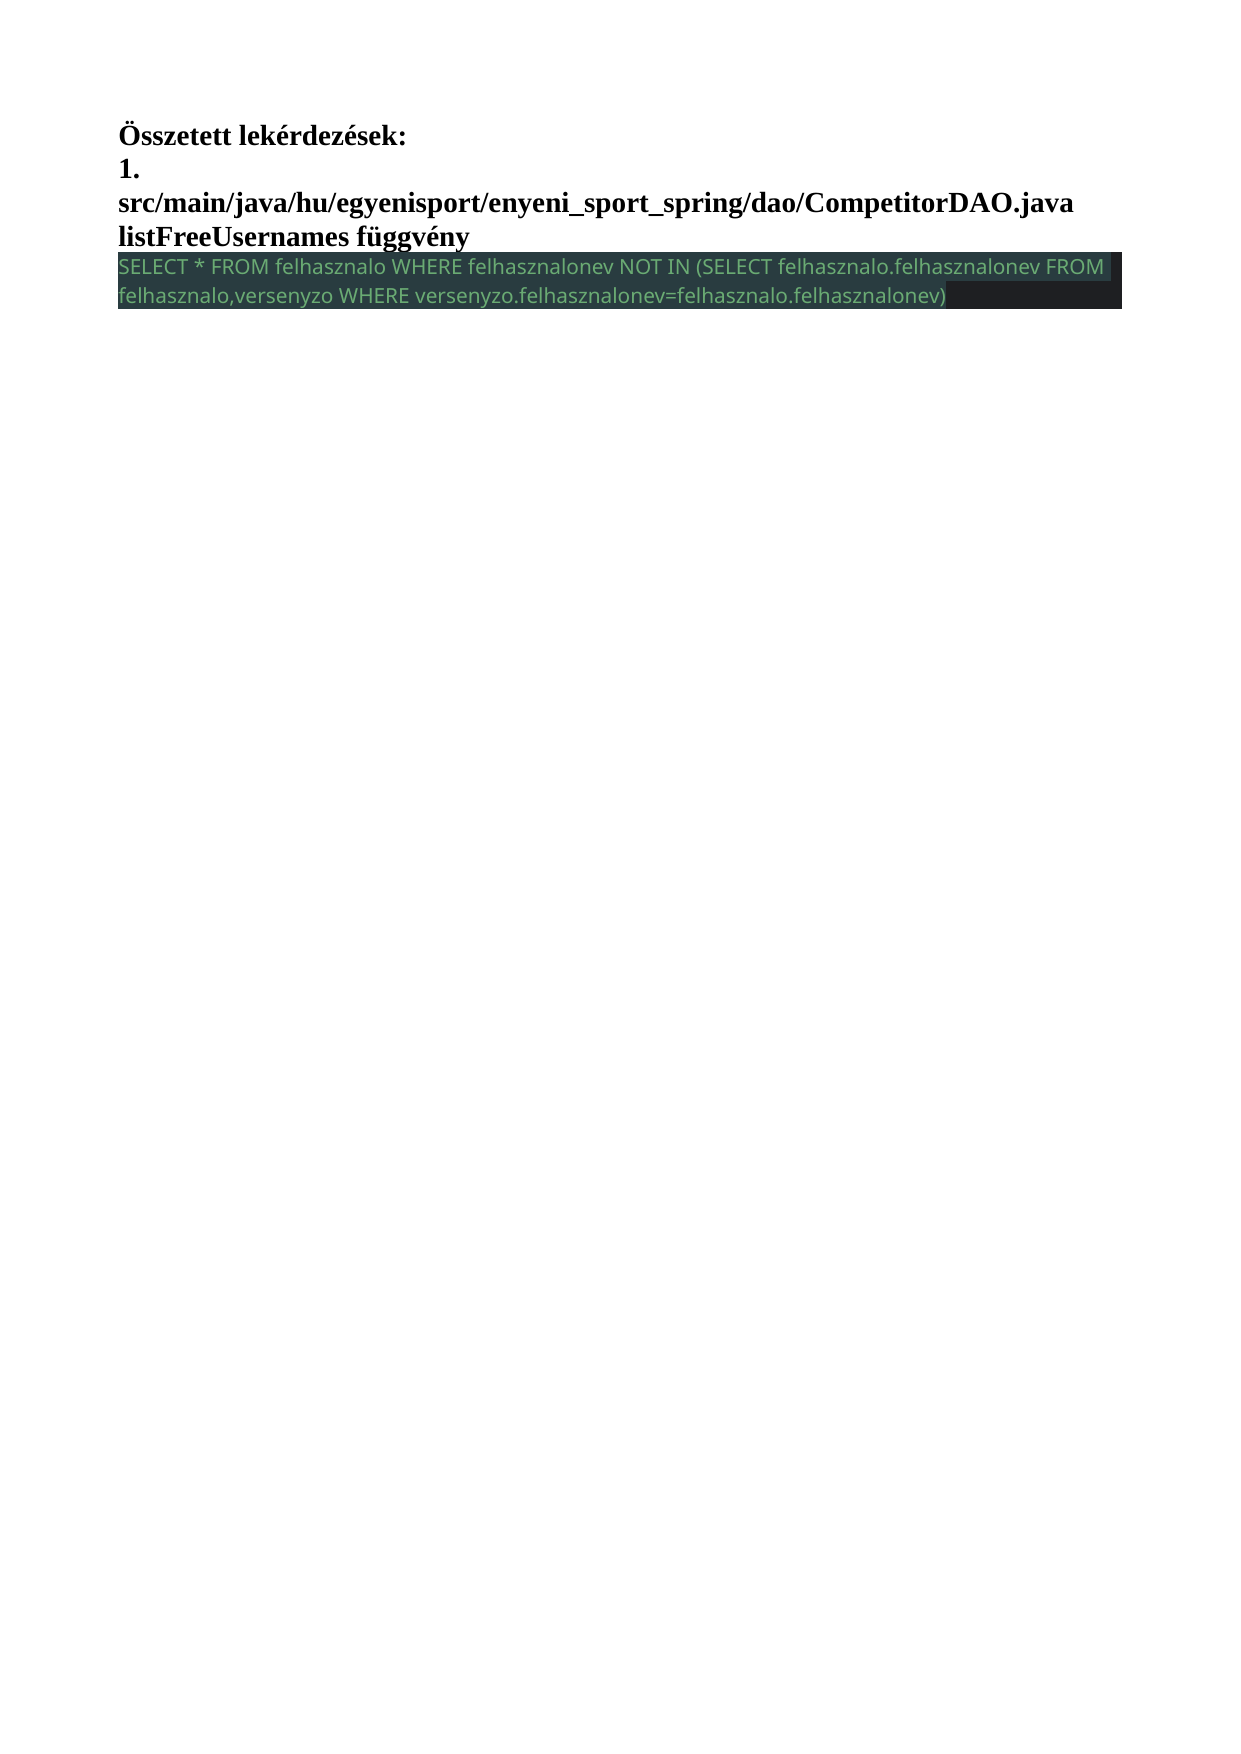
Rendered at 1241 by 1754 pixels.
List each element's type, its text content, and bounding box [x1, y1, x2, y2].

text SELECT * FROM felhasznalo WHERE felhasznalonev NOT IN (SELECT felhasznalo.felhasznalonev FROM felhasznalo,versenyzo WHERE versenyzo.felhasznalonev=felhasznalo.felhasznalonev) [118, 252, 1122, 309]
text src/main/java/hu/egyenisport/enyeni_sport_spring/dao/CompetitorDAO.java [118, 185, 1122, 219]
text Összetett lekérdezések: [118, 118, 1122, 152]
text 1. [118, 152, 1122, 185]
text listFreeUsernames függvény [118, 219, 1122, 252]
